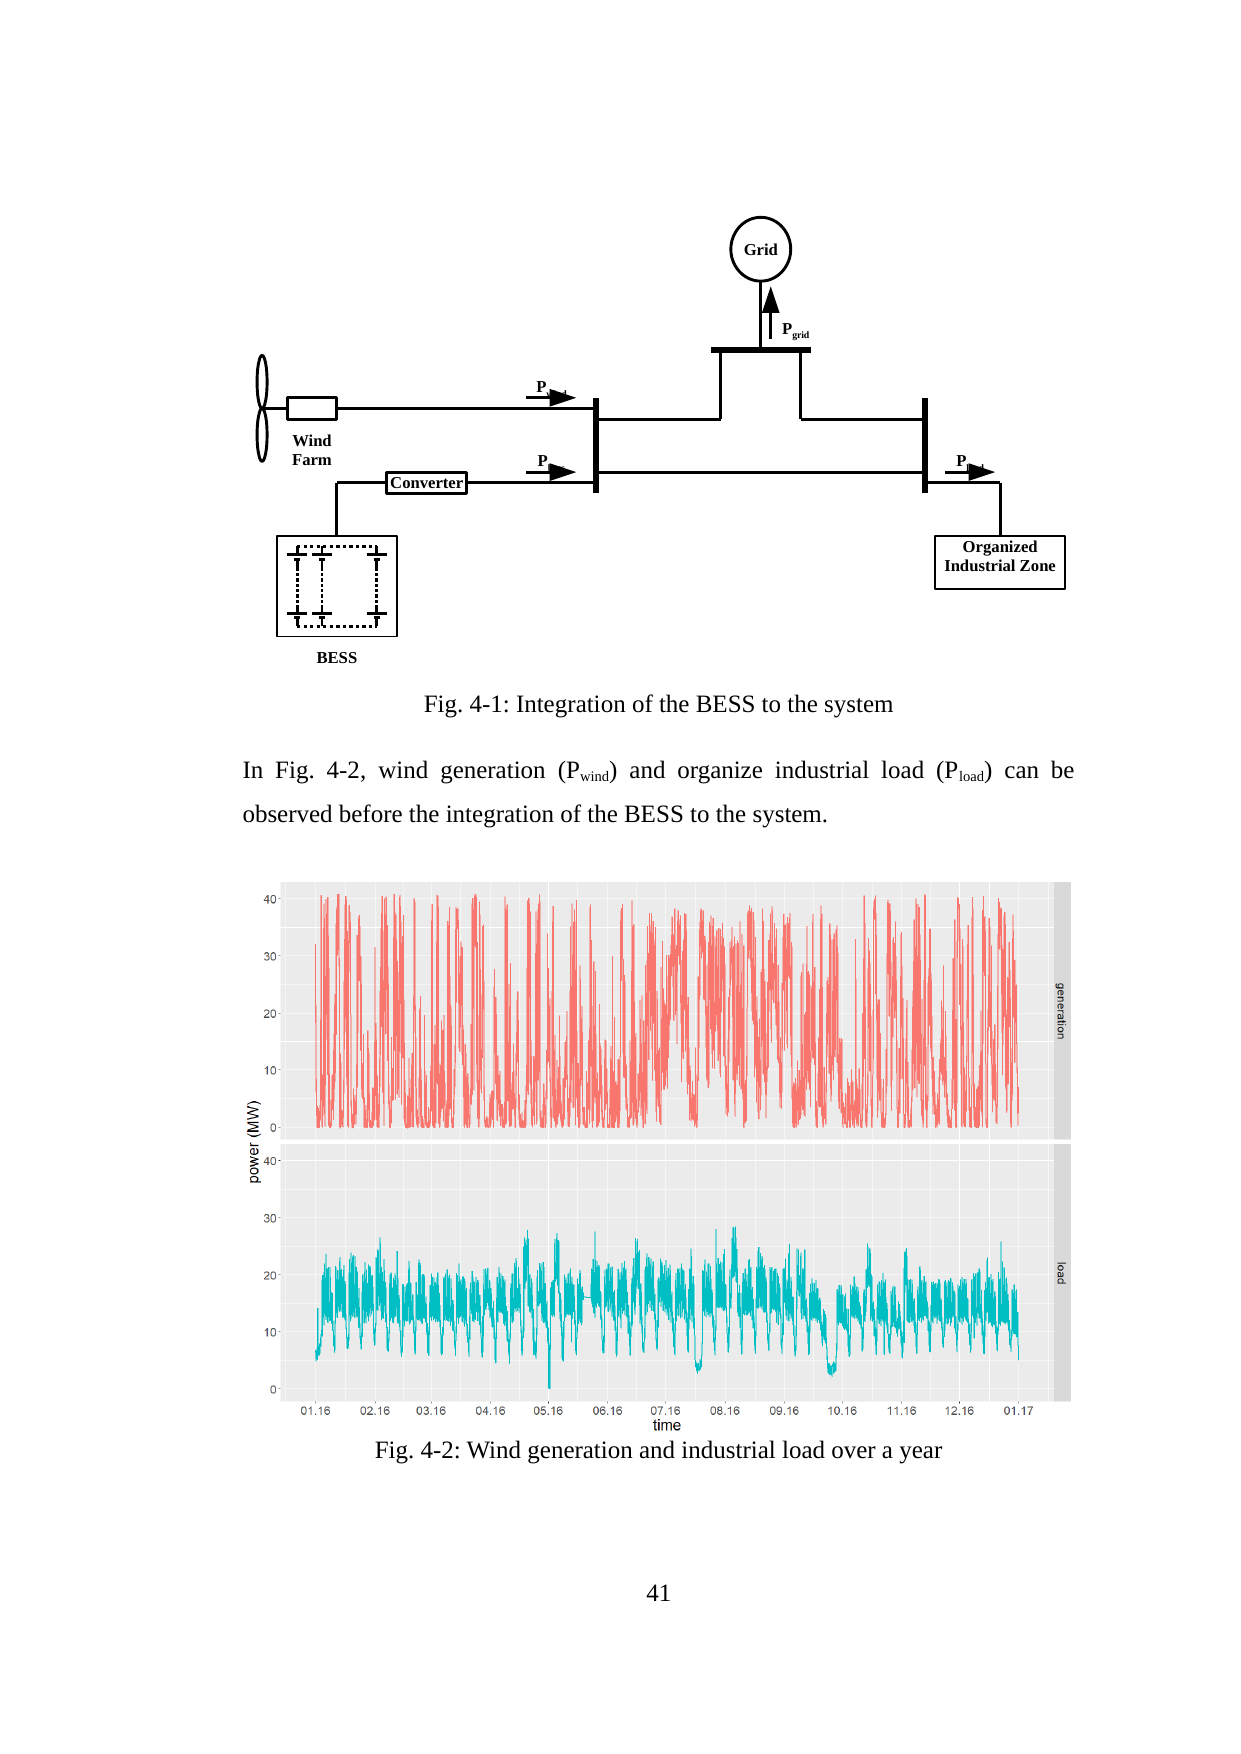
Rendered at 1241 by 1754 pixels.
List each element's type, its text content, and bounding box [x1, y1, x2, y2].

text Fig. 4-2: Wind generation and industrial load over a year [242, 1434, 1075, 1464]
picture [242, 878, 1075, 1434]
text In Fig. 4-2, wind generation (Pwind) and organize industrial load (Pload) can be observed before the integration of the BESS to the system. [242, 756, 1075, 827]
text Fig. 4-1: Integration of the BESS to the system [242, 219, 1075, 717]
